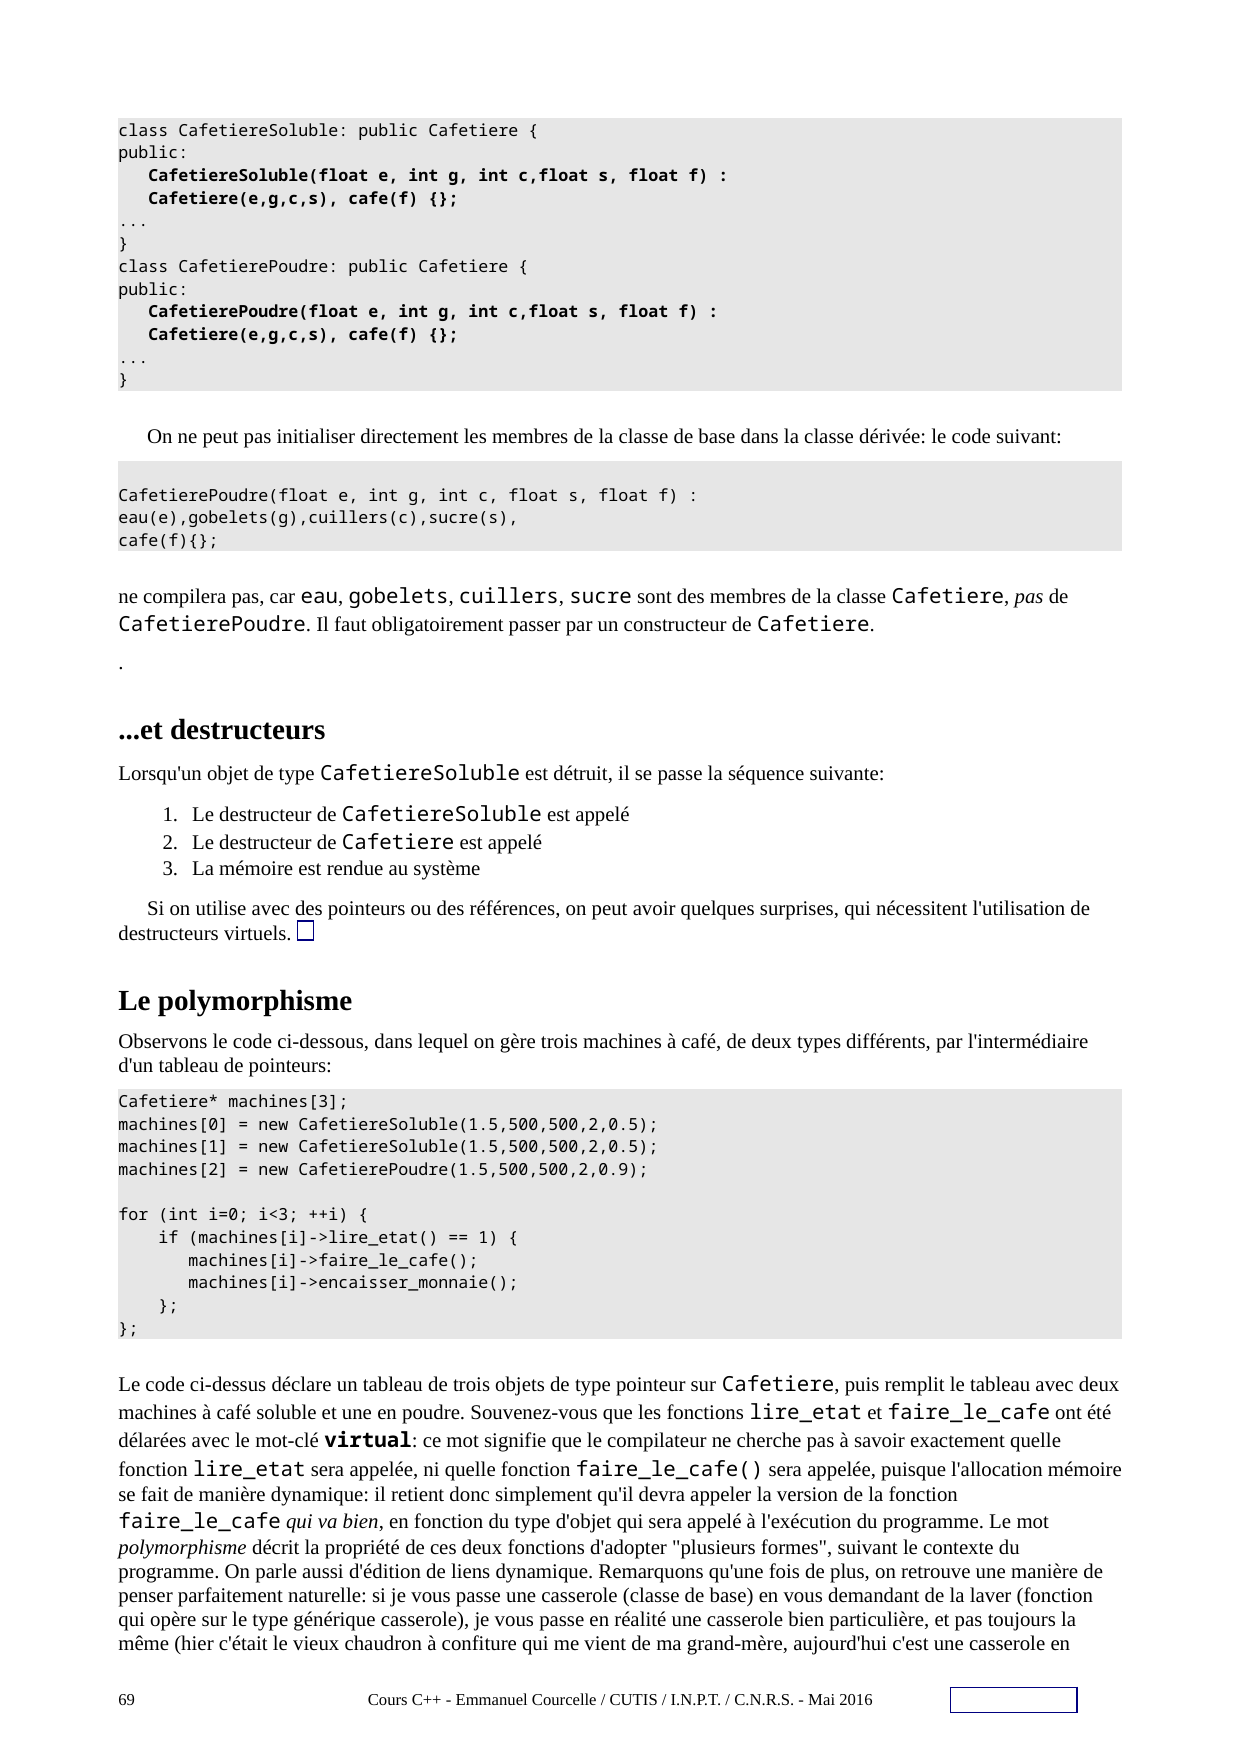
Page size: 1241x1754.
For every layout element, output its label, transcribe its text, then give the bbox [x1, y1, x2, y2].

text CafetiereSoluble(float e, int g, int c,float s, float f) : [118, 163, 1122, 186]
text machines[i]->faire_le_cafe(); [118, 1248, 1122, 1271]
text machines[1] = new CafetiereSoluble(1.5,500,500,2,0.5); [118, 1135, 1122, 1157]
subtitle ...et destructeurs [118, 712, 1122, 745]
list Le destructeur de CafetiereSoluble est appelé [162, 799, 1122, 827]
text ne compilera pas, car eau, gobelets, cuillers, sucre sont des membres de la classe Cafetiere, pas de CafetierePoudre. Il faut obligatoirement passer par un constructeur de Cafetiere. [118, 581, 1122, 638]
text public: [118, 141, 1122, 163]
text . [118, 650, 1122, 674]
text machines[i]->encaisser_monnaie(); [118, 1271, 1122, 1294]
text }; [118, 1294, 1122, 1316]
text ... [118, 345, 1122, 368]
text Le code ci-dessus déclare un tableau de trois objets de type pointeur sur Cafetiere, puis remplit le tableau avec deux machines à café soluble et une en poudre. Souvenez-vous que les fonctions lire_etat et faire_le_cafe ont été délarées avec le mot-clé virtual: ce mot signifie que le compilateur ne cherche pas à savoir exactement quelle fonction lire_etat sera appelée, ni quelle fonction faire_le_cafe() sera appelée, puisque l'allocation mémoire se fait de manière dynamique: il retient donc simplement qu'il devra appeler la version de la fonction faire_le_cafe qui va bien, en fonction du type d'objet qui sera appelé à l'exécution du programme. Le mot polymorphisme décrit la propriété de ces deux fonctions d'adopter "plusieurs formes", suivant le contexte du programme. On parle aussi d'édition de liens dynamique. Remarquons qu'une fois de plus, on retrouve une manière de penser parfaitement naturelle: si je vous passe une casserole (classe de base) en vous demandant de la laver (fonction qui opère sur le type générique casserole), je vous passe en réalité une casserole bien particulière, et pas toujours la même (hier c'était le vieux chaudron à confiture qui me vient de ma grand-mère, aujourd'hui c'est une casserole en [118, 1369, 1122, 1655]
text CafetierePoudre(float e, int g, int c, float s, float f) : [118, 483, 1122, 506]
text class CafetiereSoluble: public Cafetiere { [118, 118, 1122, 141]
text public: [118, 277, 1122, 300]
subtitle Le polymorphisme [118, 983, 1122, 1016]
text class CafetierePoudre: public Cafetiere { [118, 254, 1122, 277]
text cafe(f){}; [118, 529, 1122, 551]
text ... [118, 209, 1122, 232]
text for (int i=0; i<3; ++i) { [118, 1203, 1122, 1226]
text Cafetiere(e,g,c,s), cafe(f) {}; [118, 186, 1122, 209]
text }; [118, 1316, 1122, 1339]
text eau(e),gobelets(g),cuillers(c),sucre(s), [118, 506, 1122, 529]
text Observons le code ci-dessous, dans lequel on gère trois machines à café, de deux types différents, par l'intermédiaire d'un tableau de pointeurs: [118, 1029, 1122, 1077]
text Si on utilise avec des pointeurs ou des références, on peut avoir quelques surprises, qui nécessitent l'utilisation de destructeurs virtuels. [118, 892, 1122, 945]
text if (machines[i]->lire_etat() == 1) { [118, 1226, 1122, 1248]
text On ne peut pas initialiser directement les membres de la classe de base dans la classe dérivée: le code suivant: [118, 420, 1122, 448]
text machines[2] = new CafetierePoudre(1.5,500,500,2,0.9); [118, 1157, 1122, 1180]
text machines[0] = new CafetiereSoluble(1.5,500,500,2,0.5); [118, 1112, 1122, 1135]
text Cafetiere(e,g,c,s), cafe(f) {}; [118, 322, 1122, 345]
text } [118, 232, 1122, 254]
text Cafetiere* machines[3]; [118, 1089, 1122, 1112]
text } [118, 368, 1122, 391]
list Le destructeur de Cafetiere est appelé [162, 827, 1122, 856]
text Lorsqu'un objet de type CafetiereSoluble est détruit, il se passe la séquence suivante: [118, 758, 1122, 786]
text CafetierePoudre(float e, int g, int c,float s, float f) : [118, 300, 1122, 322]
list La mémoire est rendue au système [162, 856, 1122, 880]
